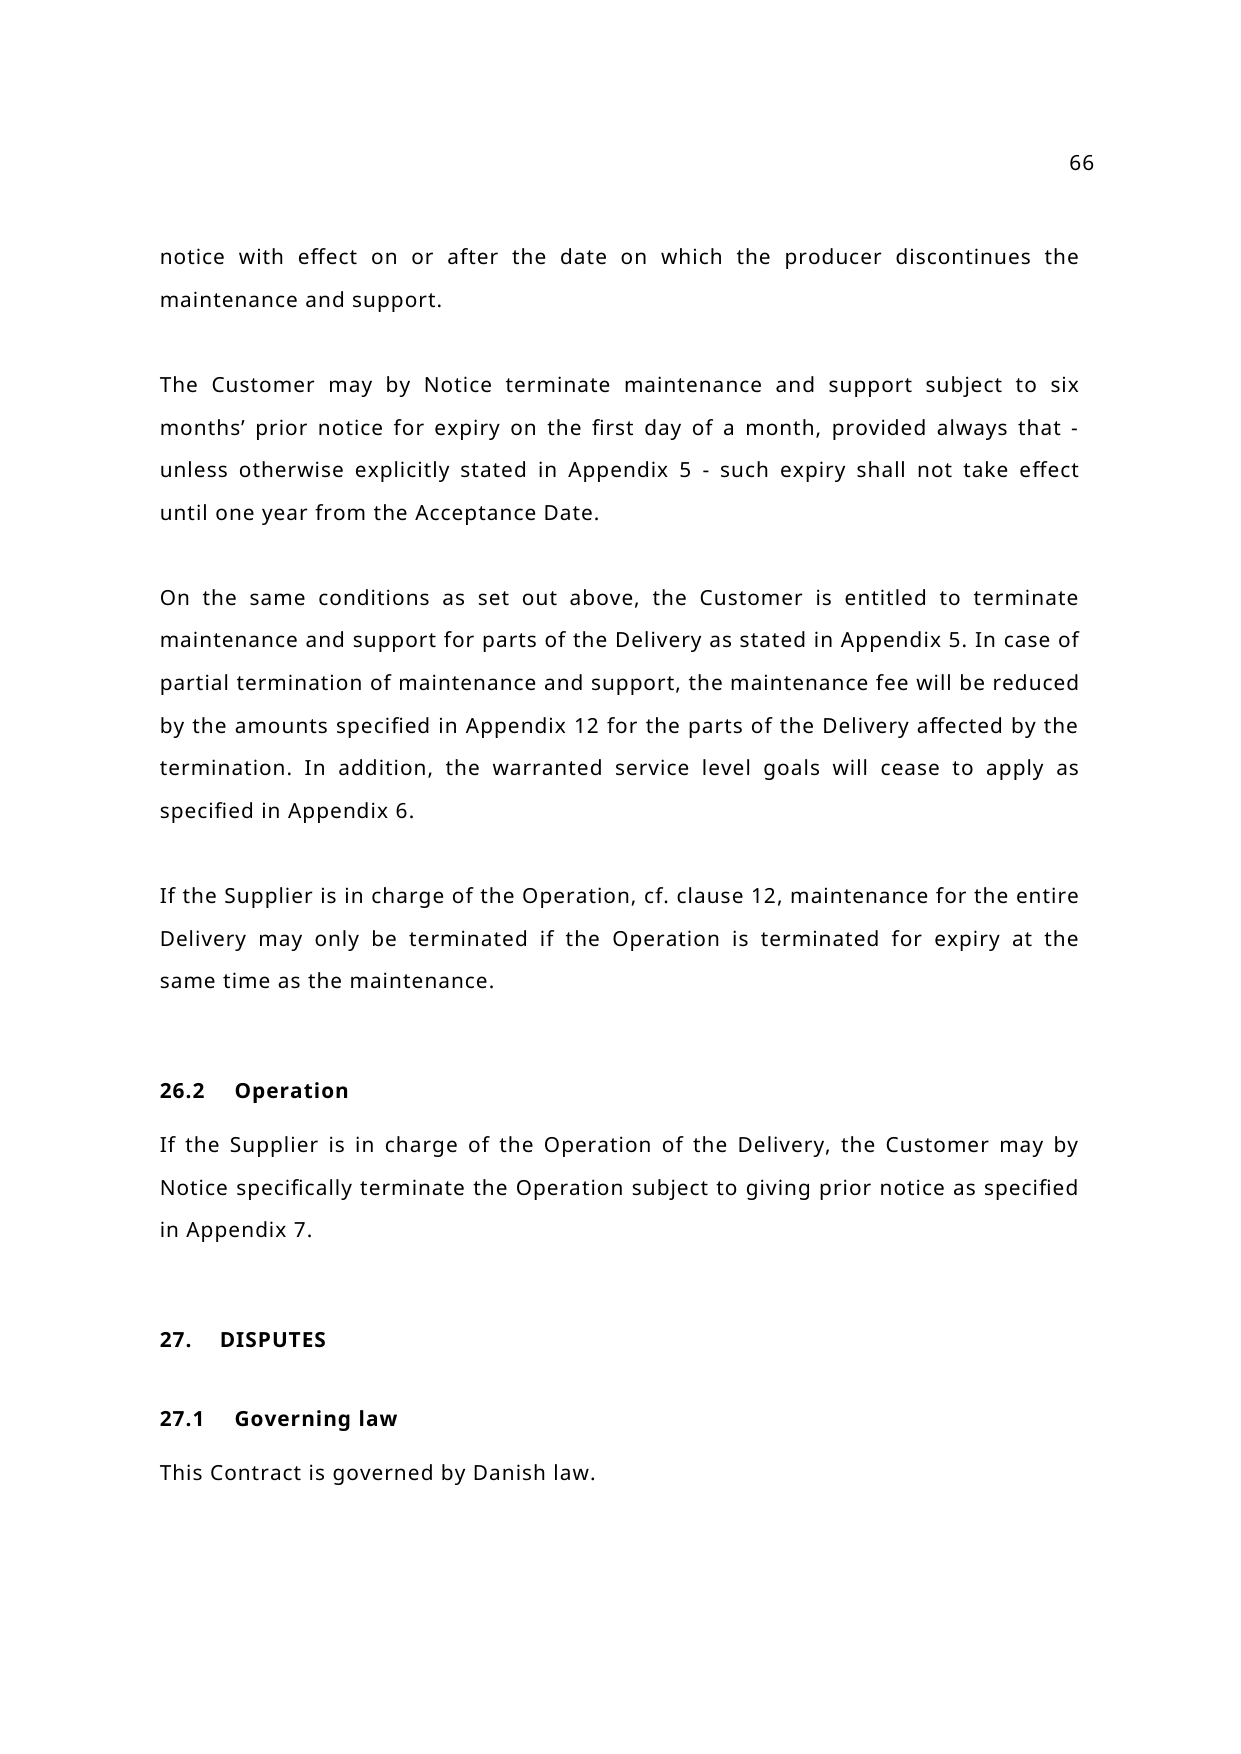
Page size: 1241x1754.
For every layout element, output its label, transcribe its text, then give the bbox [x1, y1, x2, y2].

text notice with effect on or after the date on which the producer discontinues the maintenance and support. [159, 242, 1081, 313]
text If the Supplier is in charge of the Operation of the Delivery, the Customer may by Notice specifically terminate the Operation subject to giving prior notice as specified in Appendix 7. [159, 1130, 1081, 1244]
text If the Supplier is in charge of the Operation, cf. clause 12, maintenance for the entire Delivery may only be terminated if the Operation is terminated for expiry at the same time as the maintenance. [159, 881, 1081, 995]
subtitle Operation [159, 1077, 1081, 1105]
subtitle Governing law [159, 1404, 1081, 1433]
subtitle disputes [159, 1326, 1081, 1354]
text The Customer may by Notice terminate maintenance and support subject to six months’ prior notice for expiry on the first day of a month, provided always that - unless otherwise explicitly stated in Appendix 5 - such expiry shall not take effect until one year from the Acceptance Date. [159, 370, 1081, 526]
text This Contract is governed by Danish law. [159, 1458, 1081, 1486]
text On the same conditions as set out above, the Customer is entitled to terminate maintenance and support for parts of the Delivery as stated in Appendix 5. In case of partial termination of maintenance and support, the maintenance fee will be reduced by the amounts specified in Appendix 12 for the parts of the Delivery affected by the termination. In addition, the warranted service level goals will cease to apply as specified in Appendix 6. [159, 583, 1081, 824]
